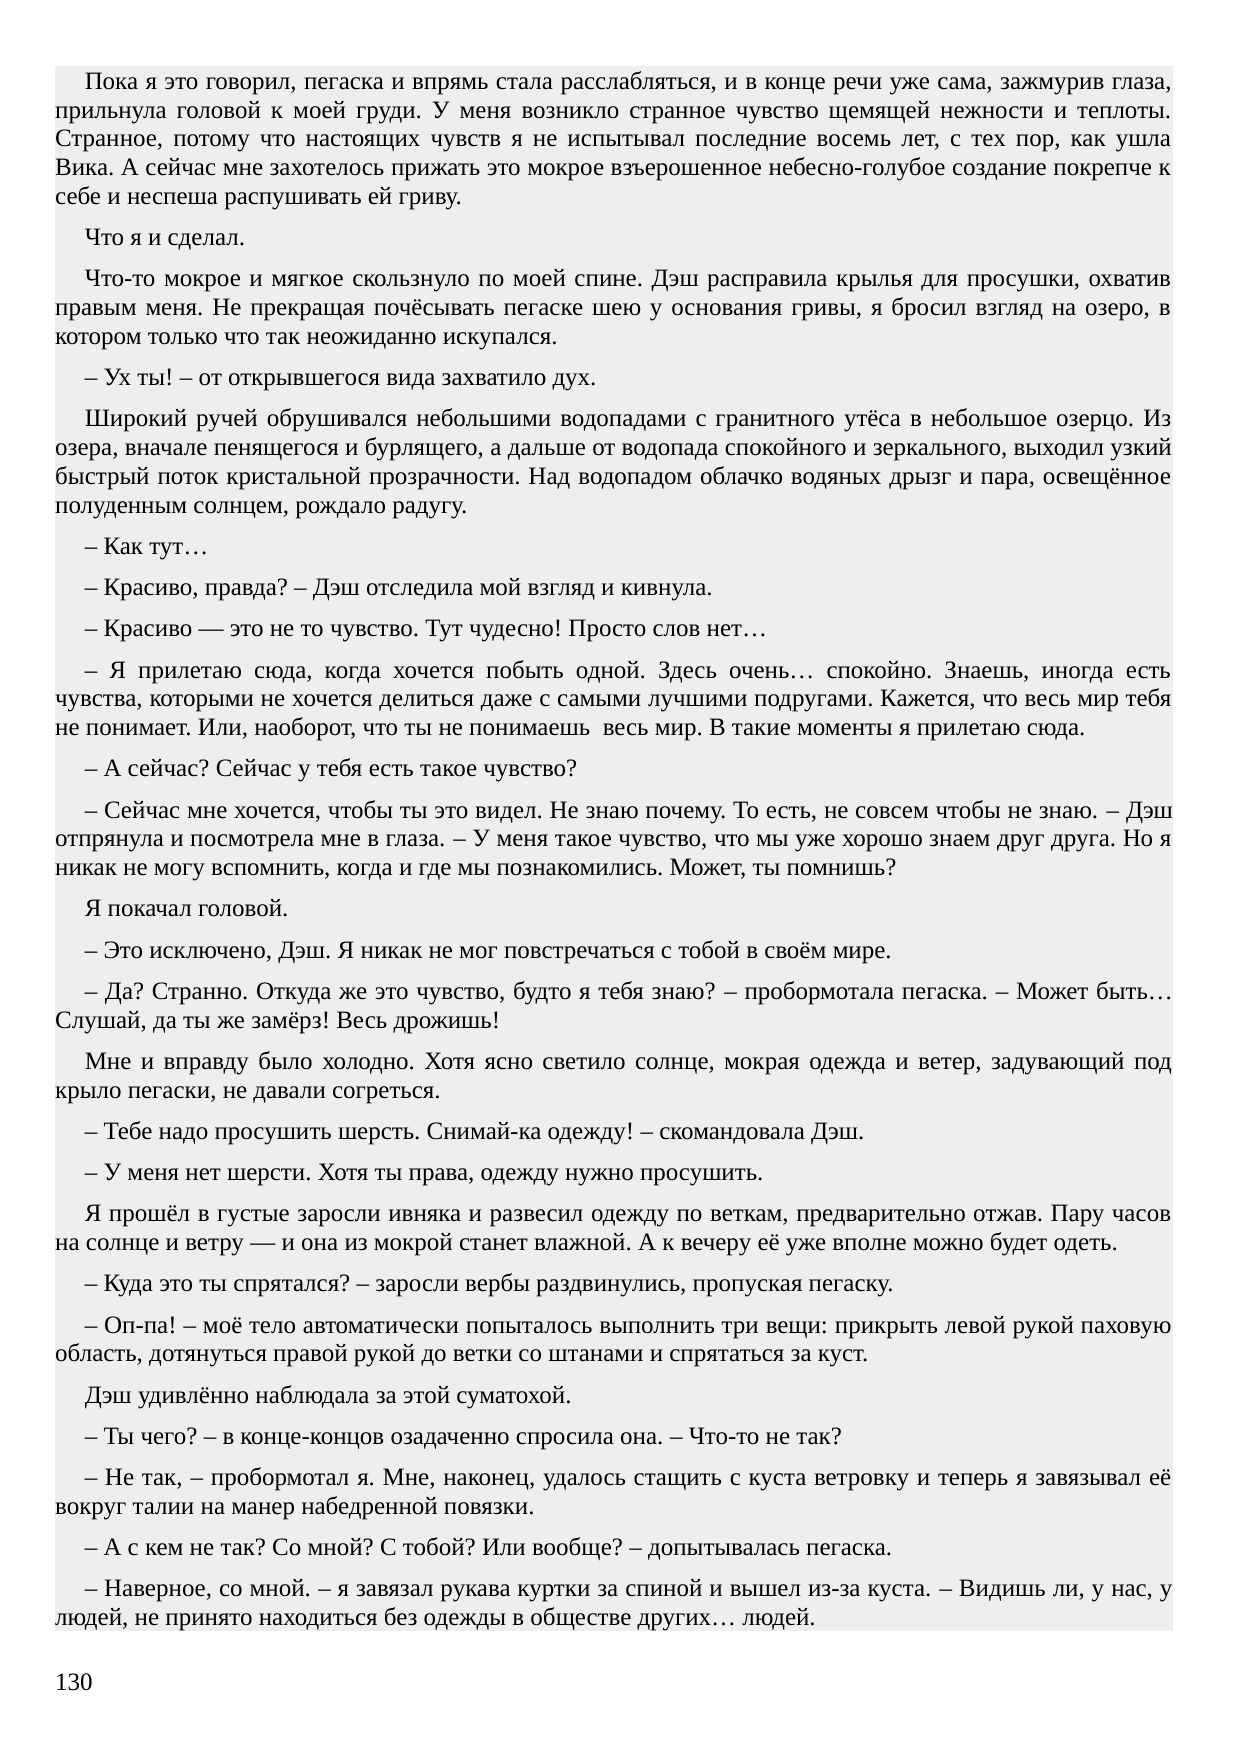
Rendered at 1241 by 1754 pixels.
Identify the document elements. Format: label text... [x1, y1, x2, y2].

text – Как тут… [55, 531, 1173, 560]
text – У меня нет шерсти. Хотя ты права, одежду нужно просушить. [55, 1157, 1173, 1186]
text – Куда это ты спрятался? – заросли вербы раздвинулись, пропуская пегаску. [55, 1268, 1173, 1297]
text – Да? Странно. Откуда же это чувство, будто я тебя знаю? – пробормотала пегаска. – Может быть… Слушай, да ты же замёрз! Весь дрожишь! [55, 976, 1173, 1033]
text – А сейчас? Сейчас у тебя есть такое чувство? [55, 753, 1173, 782]
text – Ух ты! – от открывшегося вида захватило дух. [55, 362, 1173, 391]
text – Оп-па! – моё тело автоматически попыталось выполнить три вещи: прикрыть левой рукой паховую область, дотянуться правой рукой до ветки со штанами и спрятаться за куст. [55, 1310, 1173, 1367]
text – Красиво, правда? – Дэш отследила мой взгляд и кивнула. [55, 572, 1173, 601]
text Дэш удивлённо наблюдала за этой суматохой. [55, 1380, 1173, 1408]
text Пока я это говорил, пегаска и впрямь стала расслабляться, и в конце речи уже сама, зажмурив глаза, прильнула головой к моей груди. У меня возникло странное чувство щемящей нежности и теплоты. Странное, потому что настоящих чувств я не испытывал последние восемь лет, с тех пор, как ушла Вика. А сейчас мне захотелось прижать это мокрое взъерошенное небесно-голубое создание покрепче к себе и неспеша распушивать ей гриву. [55, 66, 1173, 210]
text – Это исключено, Дэш. Я никак не мог повстречаться с тобой в своём мире. [55, 935, 1173, 963]
text Что я и сделал. [55, 222, 1173, 251]
text Что-то мокрое и мягкое скользнуло по моей спине. Дэш расправила крылья для просушки, охватив правым меня. Не прекращая почёсывать пегаске шею у основания гривы, я бросил взгляд на озеро, в котором только что так неожиданно искупался. [55, 263, 1173, 350]
text – Тебе надо просушить шерсть. Снимай-ка одежду! – скомандовала Дэш. [55, 1116, 1173, 1145]
text – Наверное, со мной. – я завязал рукава куртки за спиной и вышел из-за куста. – Видишь ли, у нас, у людей, не принято находиться без одежды в обществе других… людей. [55, 1573, 1173, 1631]
text – Красиво — это не то чувство. Тут чудесно! Просто слов нет… [55, 613, 1173, 642]
text Мне и вправду было холодно. Хотя ясно светило солнце, мокрая одежда и ветер, задувающий под крыло пегаски, не давали согреться. [55, 1046, 1173, 1103]
text – Не так, – пробормотал я. Мне, наконец, удалось стащить с куста ветровку и теперь я завязывал её вокруг талии на манер набедренной повязки. [55, 1462, 1173, 1520]
text Я покачал головой. [55, 893, 1173, 922]
text Широкий ручей обрушивался небольшими водопадами с гранитного утёса в небольшое озерцо. Из озера, вначале пенящегося и бурлящего, а дальше от водопада спокойного и зеркального, выходил узкий быстрый поток кристальной прозрачности. Над водопадом облачко водяных дрызг и пара, освещённое полуденным солнцем, рождало радугу. [55, 403, 1173, 518]
text Я прошёл в густые заросли ивняка и развесил одежду по веткам, предварительно отжав. Пару часов на солнце и ветру — и она из мокрой станет влажной. А к вечеру её уже вполне можно будет одеть. [55, 1198, 1173, 1256]
text – Ты чего? – в конце-концов озадаченно спросила она. – Что-то не так? [55, 1421, 1173, 1450]
text – А с кем не так? Со мной? С тобой? Или вообще? – допытывалась пегаска. [55, 1532, 1173, 1561]
text – Сейчас мне хочется, чтобы ты это видел. Не знаю почему. То есть, не совсем чтобы не знаю. – Дэш отпрянула и посмотрела мне в глаза. – У меня такое чувство, что мы уже хорошо знаем друг друга. Но я никак не могу вспомнить, когда и где мы познакомились. Может, ты помнишь? [55, 795, 1173, 881]
text – Я прилетаю сюда, когда хочется побыть одной. Здесь очень… спокойно. Знаешь, иногда есть чувства, которыми не хочется делиться даже с самыми лучшими подругами. Кажется, что весь мир тебя не понимает. Или, наоборот, что ты не понимаешь весь мир. В такие моменты я прилетаю сюда. [55, 655, 1173, 741]
